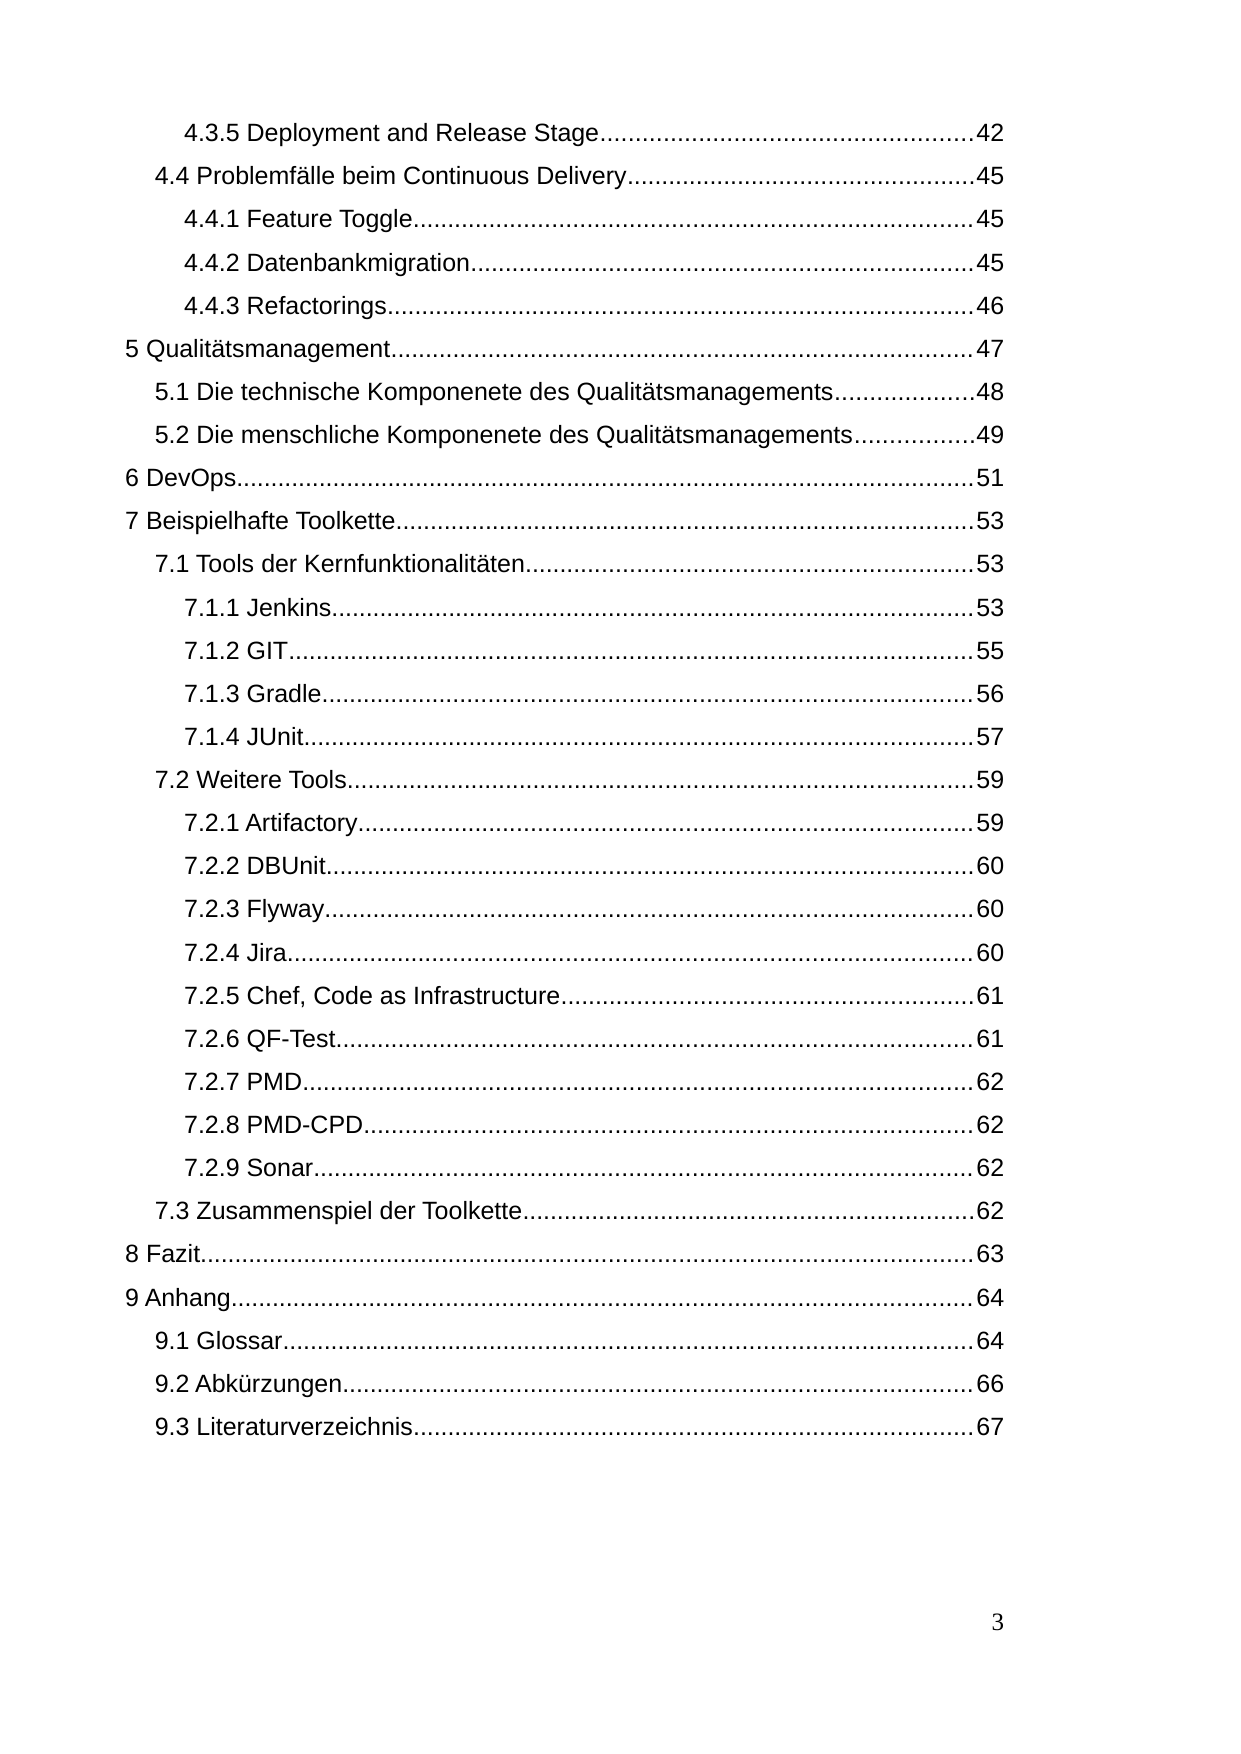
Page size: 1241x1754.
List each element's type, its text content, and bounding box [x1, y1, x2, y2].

text 7.2.8 PMD-CPD 62 [177, 1110, 1004, 1139]
text 7.2.2 DBUnit 60 [177, 851, 1004, 880]
text 7.2.6 QF-Test 61 [177, 1024, 1004, 1052]
text 7.2.4 Jira 60 [177, 937, 1004, 966]
text 7.1.3 Gradle 56 [177, 679, 1004, 707]
text 7.2.9 Sonar 62 [177, 1153, 1004, 1182]
text 9.2 Abkürzungen 66 [148, 1369, 1004, 1397]
text 7.2.7 PMD 62 [177, 1067, 1004, 1096]
text 9.3 Literaturverzeichnis 67 [148, 1412, 1004, 1441]
text 7.3 Zusammenspiel der Toolkette 62 [148, 1196, 1004, 1225]
text 5.1 Die technische Komponenete des Qualitätsmanagements 48 [148, 377, 1004, 406]
text 5.2 Die menschliche Komponenete des Qualitätsmanagements 49 [148, 420, 1004, 449]
text 7.2 Weitere Tools 59 [148, 765, 1004, 794]
text 7.2.5 Chef, Code as Infrastructure 61 [177, 981, 1004, 1009]
text 7.1.4 JUnit 57 [177, 722, 1004, 751]
text 7.1 Tools der Kernfunktionalitäten 53 [148, 549, 1004, 578]
text 7.2.1 Artifactory 59 [177, 808, 1004, 837]
text 9.1 Glossar 64 [148, 1326, 1004, 1354]
text 4.4.2 Datenbankmigration 45 [177, 247, 1004, 276]
text 9 Anhang 64 [118, 1282, 1004, 1311]
text 4.4.1 Feature Toggle 45 [177, 204, 1004, 233]
text 7.1.1 Jenkins 53 [177, 592, 1004, 621]
text 8 Fazit 63 [118, 1239, 1004, 1268]
text 6 DevOps 51 [118, 463, 1004, 492]
text 4.4 Problemfälle beim Continuous Delivery 45 [148, 161, 1004, 190]
text 7.2.3 Flyway 60 [177, 894, 1004, 923]
text 4.4.3 Refactorings 46 [177, 291, 1004, 319]
text 7 Beispielhafte Toolkette 53 [118, 506, 1004, 535]
text 4.3.5 Deployment and Release Stage 42 [177, 118, 1004, 147]
text 7.1.2 GIT 55 [177, 636, 1004, 664]
text 5 Qualitätsmanagement 47 [118, 334, 1004, 362]
